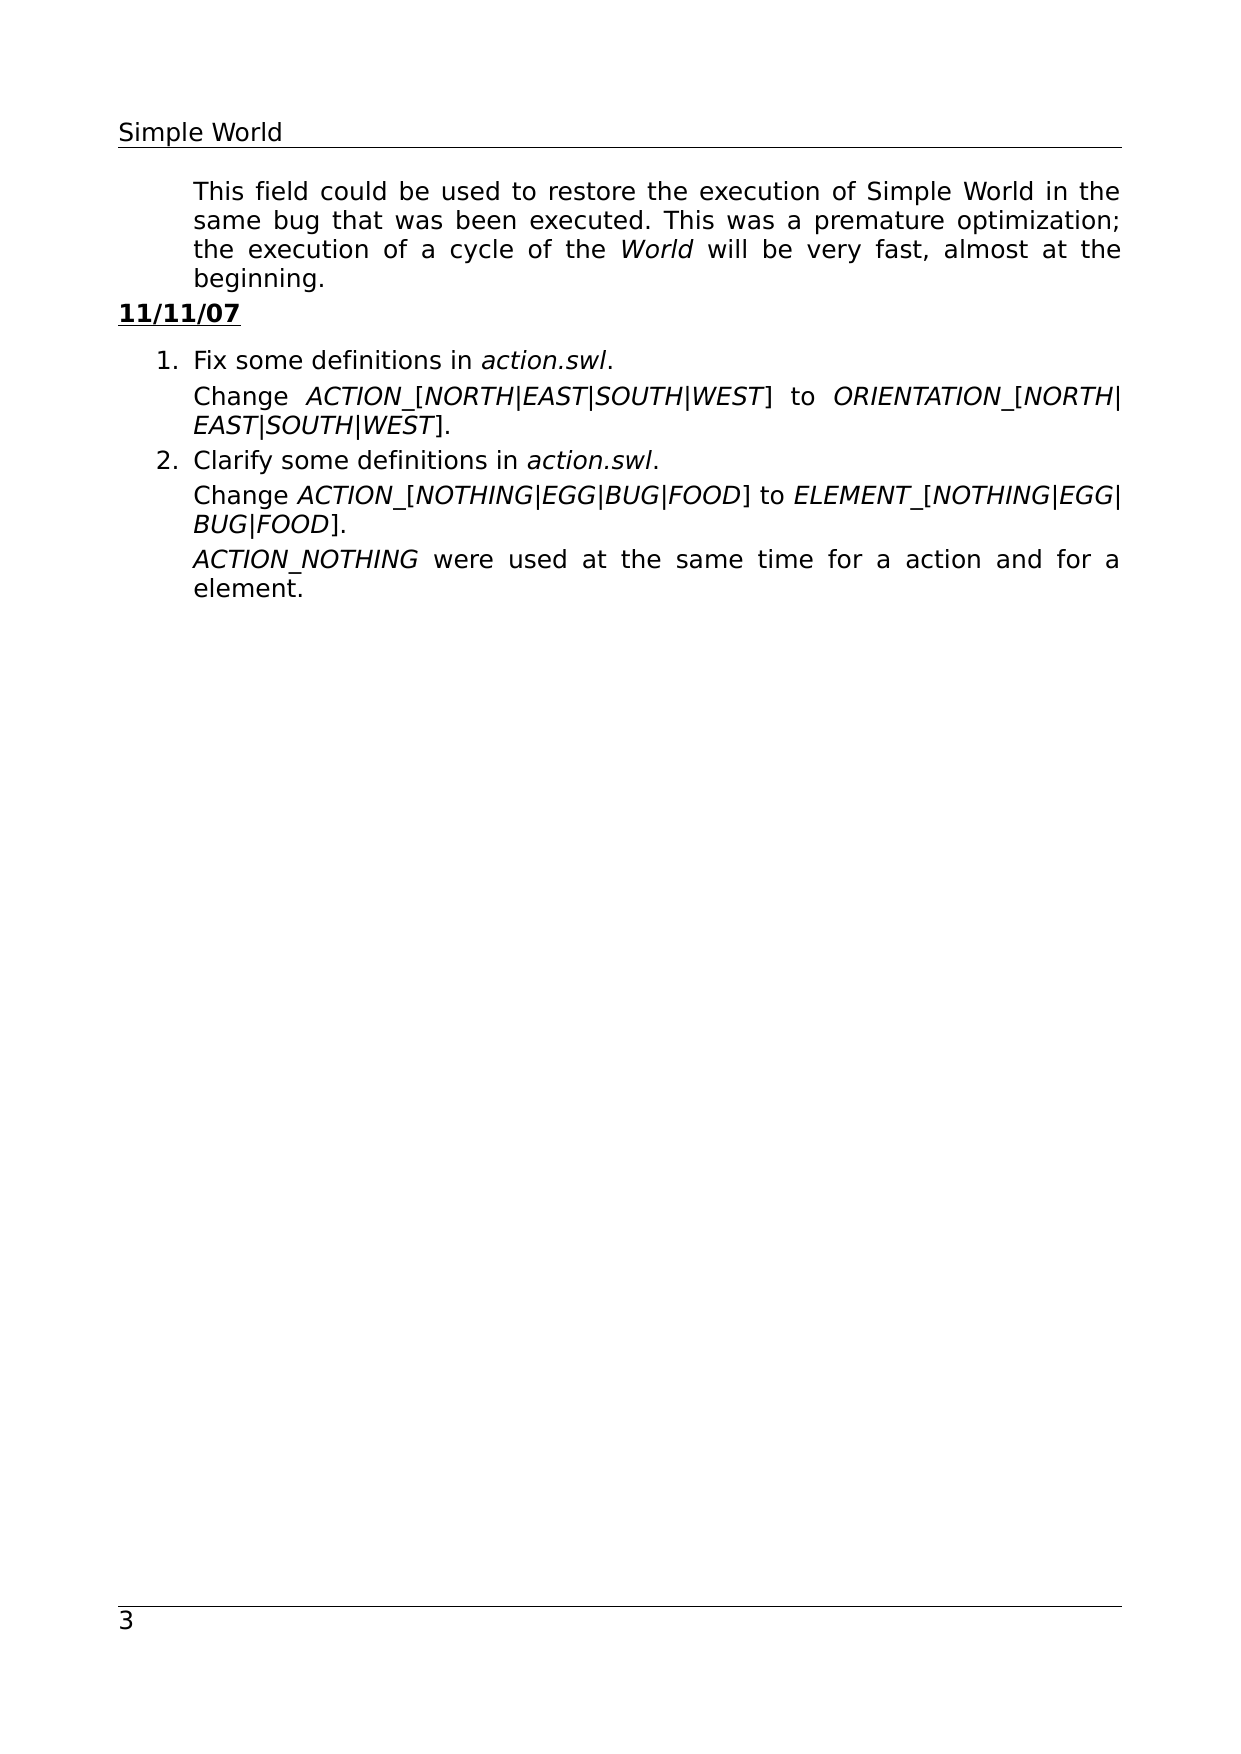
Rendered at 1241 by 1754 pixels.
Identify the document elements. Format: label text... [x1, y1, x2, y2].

list Clarify some definitions in action.swl. [156, 446, 1122, 475]
list ACTION_NOTHING were used at the same time for a action and for a element. [156, 545, 1122, 604]
title 11/11/07 [118, 300, 1122, 329]
list Fix some definitions in action.swl. [156, 347, 1122, 376]
list Change ACTION_[NOTHING|EGG|BUG|FOOD] to ELEMENT_[NOTHING|EGG|BUG|FOOD]. [156, 481, 1122, 539]
list Change ACTION_[NORTH|EAST|SOUTH|WEST] to ORIENTATION_[NORTH|EAST|SOUTH|WEST]. [156, 382, 1122, 440]
list This field could be used to restore the execution of Simple World in the same bug that was been executed. This was a premature optimization; the execution of a cycle of the World will be very fast, almost at the beginning. [156, 177, 1122, 294]
